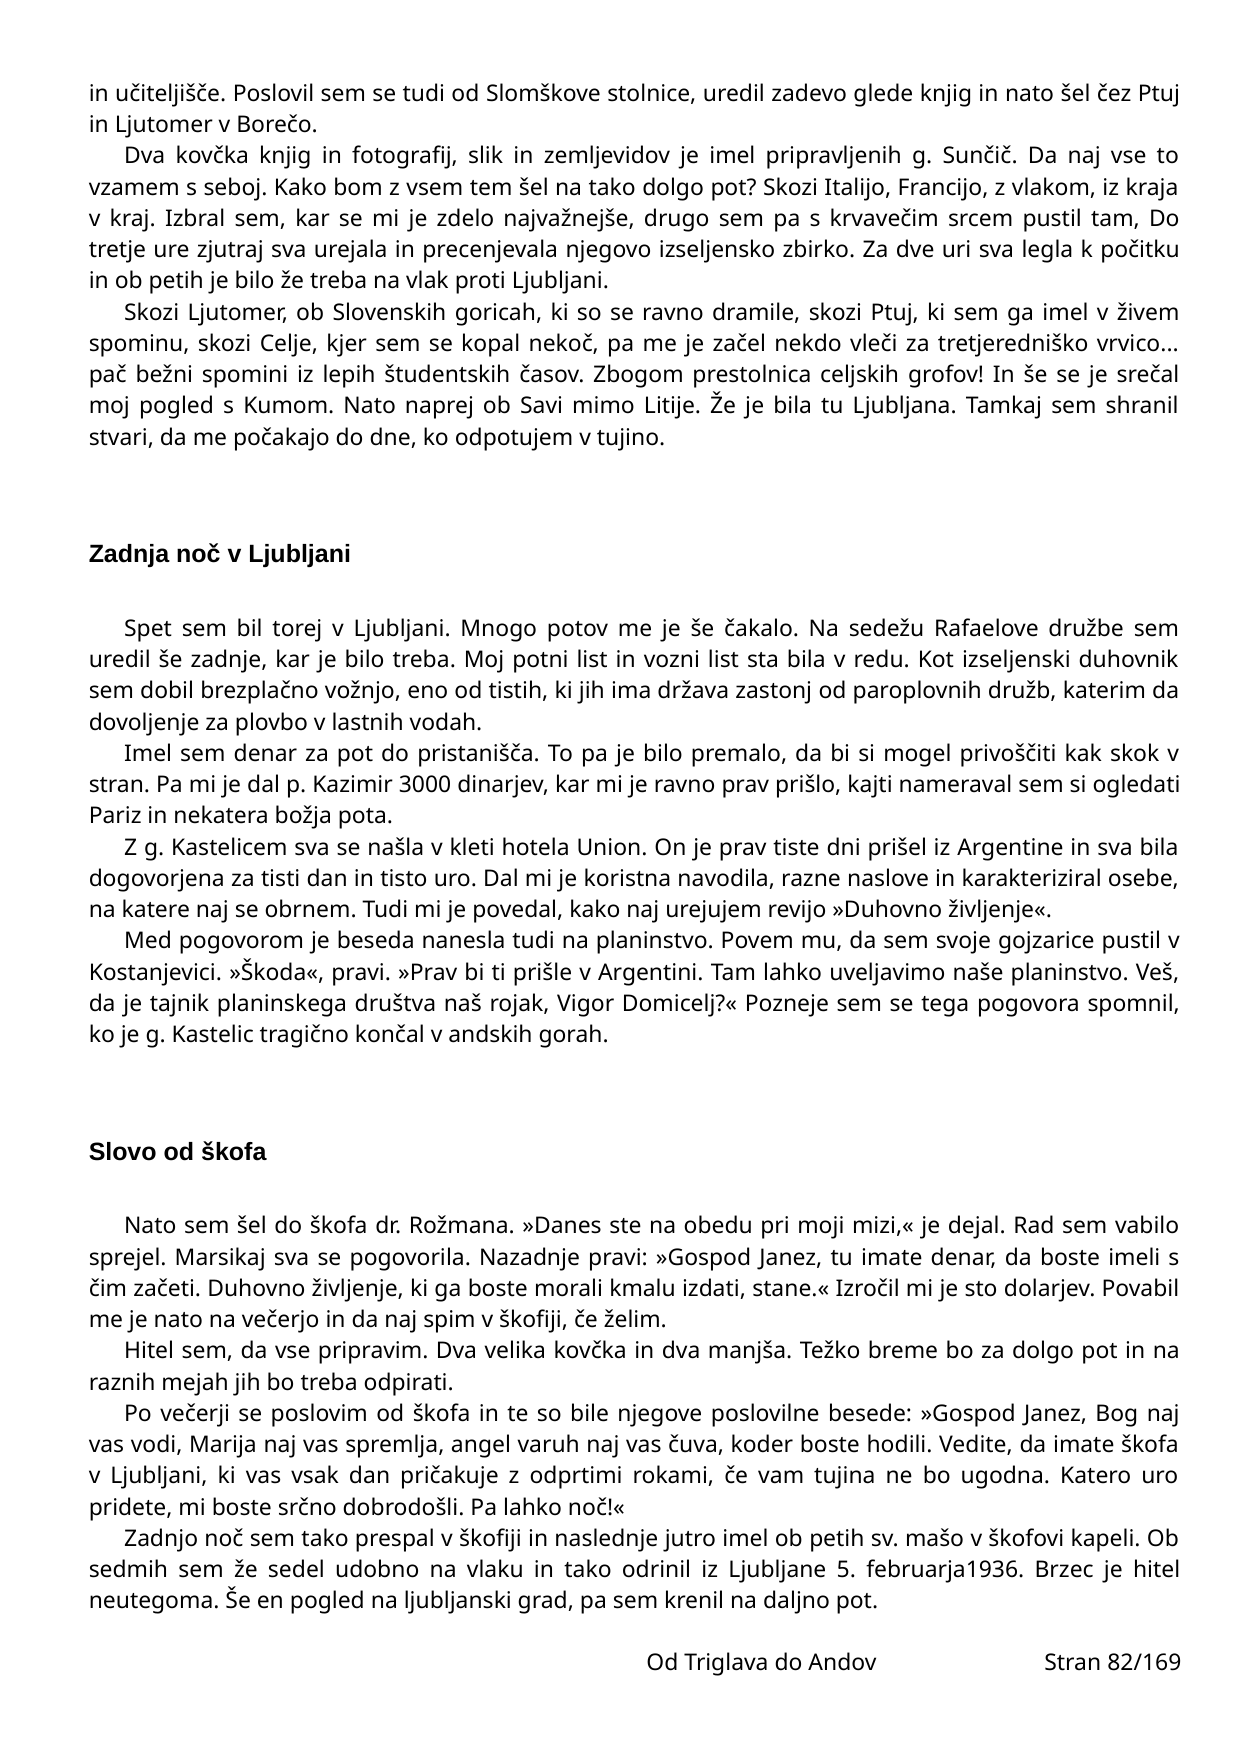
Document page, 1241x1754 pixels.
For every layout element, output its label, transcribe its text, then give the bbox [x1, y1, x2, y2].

text Med pogovorom je beseda nanesla tudi na planinstvo. Povem mu, da sem svoje gojzarice pustil v Kostanjevici. »Škoda«, pravi. »Prav bi ti prišle v Argentini. Tam lahko uveljavimo naše planinstvo. Veš, da je tajnik planinskega društva naš rojak, Vigor Domicelj?« Pozneje sem se tega pogovora spomnil, ko je g. Kastelic tragično končal v andskih gorah. [88, 924, 1181, 1049]
text Skozi Ljutomer, ob Slovenskih goricah, ki so se ravno dramile, skozi Ptuj, ki sem ga imel v živem spominu, skozi Celje, kjer sem se kopal nekoč, pa me je začel nekdo vleči za tretjeredniško vrvico... pač bežni spomini iz lepih študentskih časov. Zbogom prestolnica celjskih grofov! In še se je srečal moj pogled s Kumom. Nato naprej ob Savi mimo Litije. Že je bila tu Ljubljana. Tamkaj sem shranil stvari, da me počakajo do dne, ko odpotujem v tujino. [88, 296, 1181, 452]
text Po večerji se poslovim od škofa in te so bile njegove poslovilne besede: »Gospod Janez, Bog naj vas vodi, Marija naj vas spremlja, angel varuh naj vas čuva, koder boste hodili. Vedite, da imate škofa v Ljubljani, ki vas vsak dan pričakuje z odprtimi rokami, če vam tujina ne bo ugodna. Katero uro pridete, mi boste srčno dobrodošli. Pa lahko noč!« [88, 1397, 1181, 1522]
text in učiteljišče. Poslovil sem se tudi od Slomškove stolnice, uredil zadevo glede knjig in nato šel čez Ptuj in Ljutomer v Borečo. [88, 77, 1181, 139]
text Nato sem šel do škofa dr. Rožmana. »Danes ste na obedu pri moji mizi,« je dejal. Rad sem vabilo sprejel. Marsikaj sva se pogovorila. Nazadnje pravi: »Gospod Janez, tu imate denar, da boste imeli s čim začeti. Duhovno življenje, ki ga boste morali kmalu izdati, stane.« Izročil mi je sto dolarjev. Povabil me je nato na večerjo in da naj spim v škofiji, če želim. [88, 1209, 1181, 1334]
subtitle Zadnja noč v Ljubljani [88, 539, 1181, 568]
text Dva kovčka knjig in fotografij, slik in zemljevidov je imel pripravljenih g. Sunčič. Da naj vse to vzamem s seboj. Kako bom z vsem tem šel na tako dolgo pot? Skozi Italijo, Francijo, z vlakom, iz kraja v kraj. Izbral sem, kar se mi je zdelo najvažnejše, drugo sem pa s krvavečim srcem pustil tam, Do tretje ure zjutraj sva urejala in precenjevala njegovo izseljensko zbirko. Za dve uri sva legla k počitku in ob petih je bilo že treba na vlak proti Ljubljani. [88, 139, 1181, 296]
text Zadnjo noč sem tako prespal v škofiji in naslednje jutro imel ob petih sv. mašo v škofovi kapeli. Ob sedmih sem že sedel udobno na vlaku in tako odrinil iz Ljubljane 5. februarja1936. Brzec je hitel neutegoma. Še en pogled na ljubljanski grad, pa sem krenil na daljno pot. [88, 1522, 1181, 1616]
text Z g. Kastelicem sva se našla v kleti hotela Union. On je prav tiste dni prišel iz Argentine in sva bila dogovorjena za tisti dan in tisto uro. Dal mi je koristna navodila, razne naslove in karakteriziral osebe, na katere naj se obrnem. Tudi mi je povedal, kako naj urejujem revijo »Duhovno življenje«. [88, 831, 1181, 924]
subtitle Slovo od škofa [88, 1137, 1181, 1166]
text Imel sem denar za pot do pristanišča. To pa je bilo premalo, da bi si mogel privoščiti kak skok v stran. Pa mi je dal p. Kazimir 3000 dinarjev, kar mi je ravno prav prišlo, kajti nameraval sem si ogledati Pariz in nekatera božja pota. [88, 737, 1181, 831]
text Spet sem bil torej v Ljubljani. Mnogo potov me je še čakalo. Na sedežu Rafaelove družbe sem uredil še zadnje, kar je bilo treba. Moj potni list in vozni list sta bila v redu. Kot izseljenski duhovnik sem dobil brezplačno vožnjo, eno od tistih, ki jih ima država zastonj od paroplovnih družb, katerim da dovoljenje za plovbo v lastnih vodah. [88, 612, 1181, 737]
text Hitel sem, da vse pripravim. Dva velika kovčka in dva manjša. Težko breme bo za dolgo pot in na raznih mejah jih bo treba odpirati. [88, 1334, 1181, 1397]
